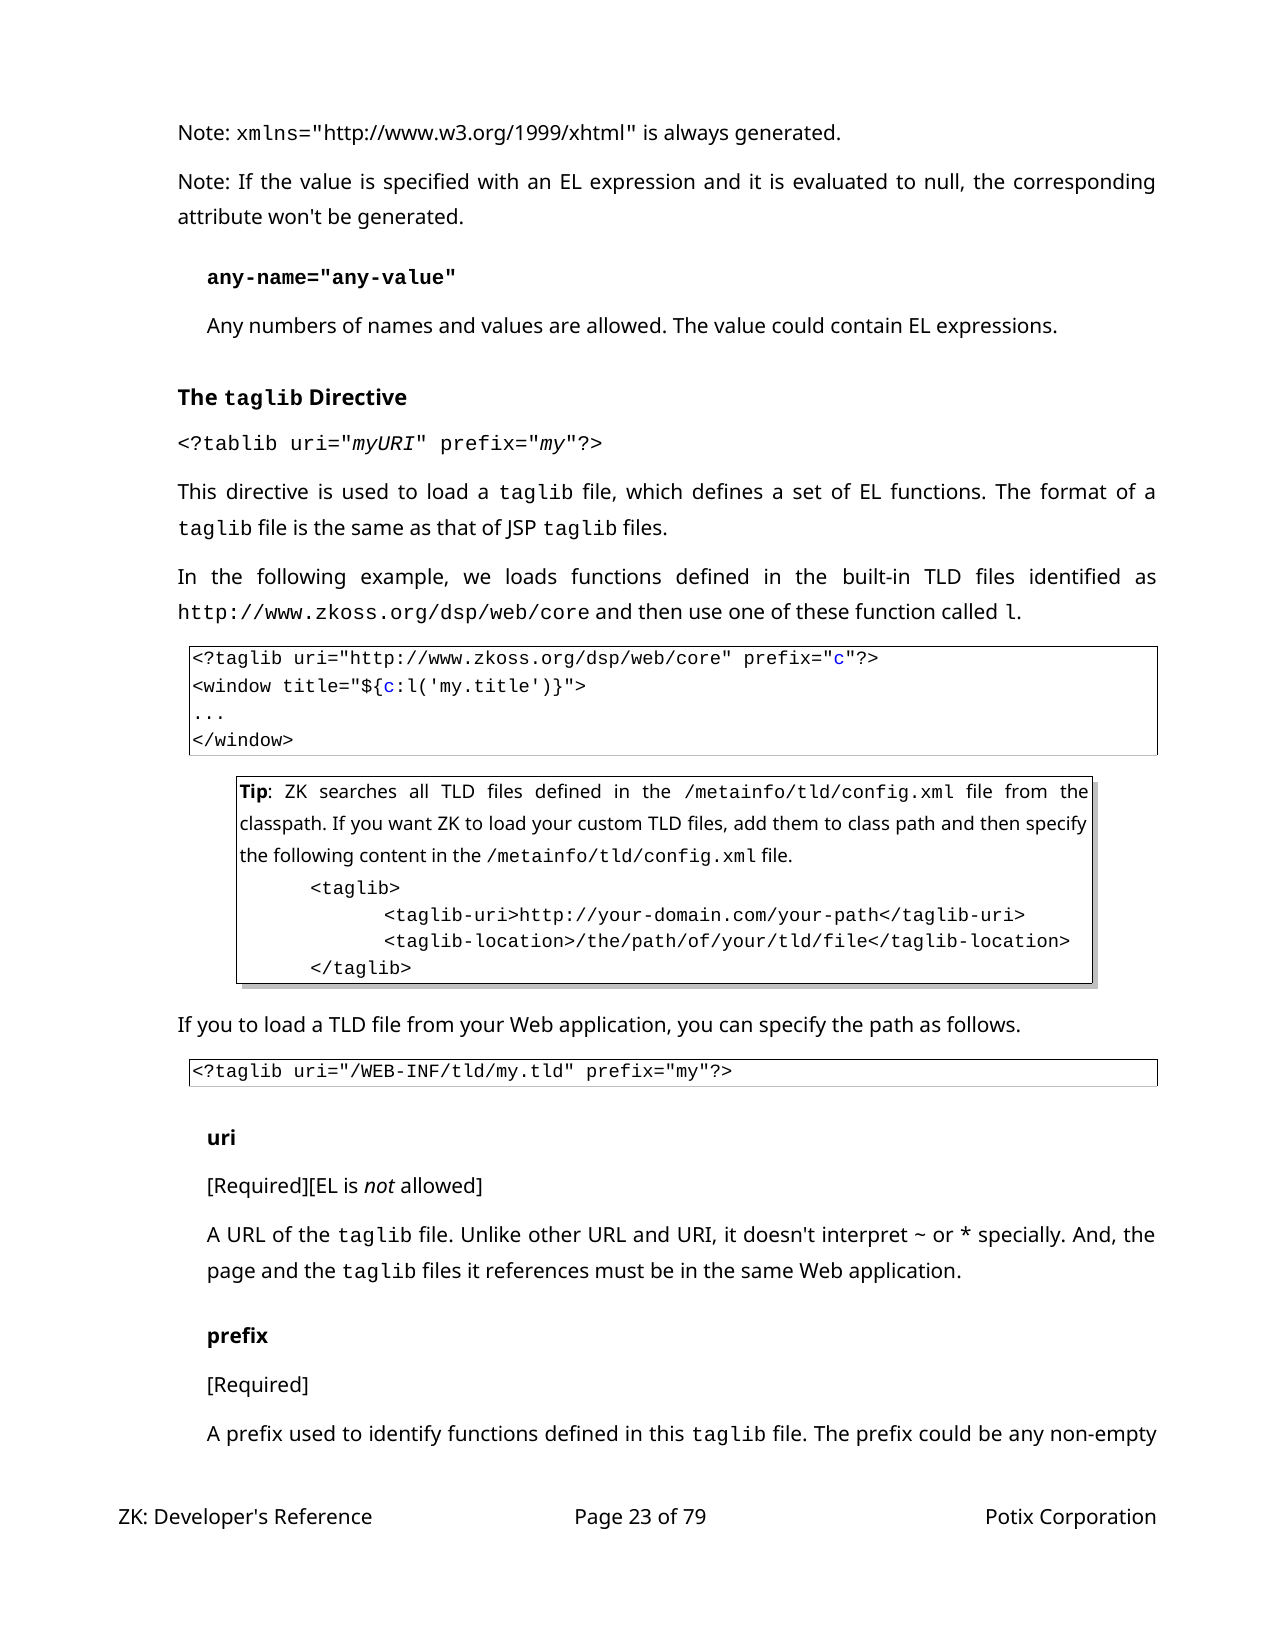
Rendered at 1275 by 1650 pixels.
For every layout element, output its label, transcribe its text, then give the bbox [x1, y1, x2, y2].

text <?tablib uri="myURI" prefix="my"?> [177, 433, 1157, 457]
text Note: xmlns="http://www.w3.org/1999/xhtml" is always generated. [177, 118, 1157, 147]
text Tip: ZK searches all TLD files defined in the /metainfo/tld/config.xml file from the classpath. If you want ZK to load your custom TLD files, add them to class path and then specify the following content in the /metainfo/tld/config.xml file. <taglib> <taglib-uri>http://your-domain.com/your-path</taglib-uri> <taglib-location>/the/path/of/your/tld/file</taglib-location> </taglib> [237, 777, 1092, 983]
text In the following example, we loads functions defined in the built-in TLD files identified as http://www.zkoss.org/dsp/web/core and then use one of these function called l. [177, 562, 1157, 626]
text [Required][EL is not allowed] [207, 1171, 1157, 1200]
text </window> [190, 728, 1157, 755]
text A URL of the taglib file. Unlike other URL and URI, it doesn't interpret ~ or * specially. And, the page and the taglib files it references must be in the same Web application. [207, 1220, 1157, 1284]
text ... [190, 701, 1157, 725]
text <?taglib uri="/WEB-INF/tld/my.tld" prefix="my"?> [190, 1060, 1157, 1086]
text <window title="${c:l('my.title')}"> [190, 673, 1157, 698]
subtitle any-name="any-value" [207, 267, 1157, 291]
text This directive is used to load a taglib file, which defines a set of EL functions. The format of a taglib file is the same as that of JSP taglib files. [177, 477, 1157, 541]
text If you to load a TLD file from your Web application, you can specify the path as follows. [177, 1010, 1157, 1038]
subtitle uri [207, 1123, 1157, 1151]
text Note: If the value is specified with an EL expression and it is evaluated to null, the corresponding attribute won't be generated. [177, 167, 1157, 231]
subtitle The taglib Directive [177, 382, 1157, 412]
text Any numbers of names and values are allowed. The value could contain EL expressions. [207, 312, 1157, 340]
text <?taglib uri="http://www.zkoss.org/dsp/web/core" prefix="c"?> [190, 647, 1157, 671]
subtitle prefix [207, 1321, 1157, 1349]
text A prefix used to identify functions defined in this taglib file. The prefix could be any non-empty [207, 1419, 1157, 1447]
text [Required] [207, 1370, 1157, 1398]
